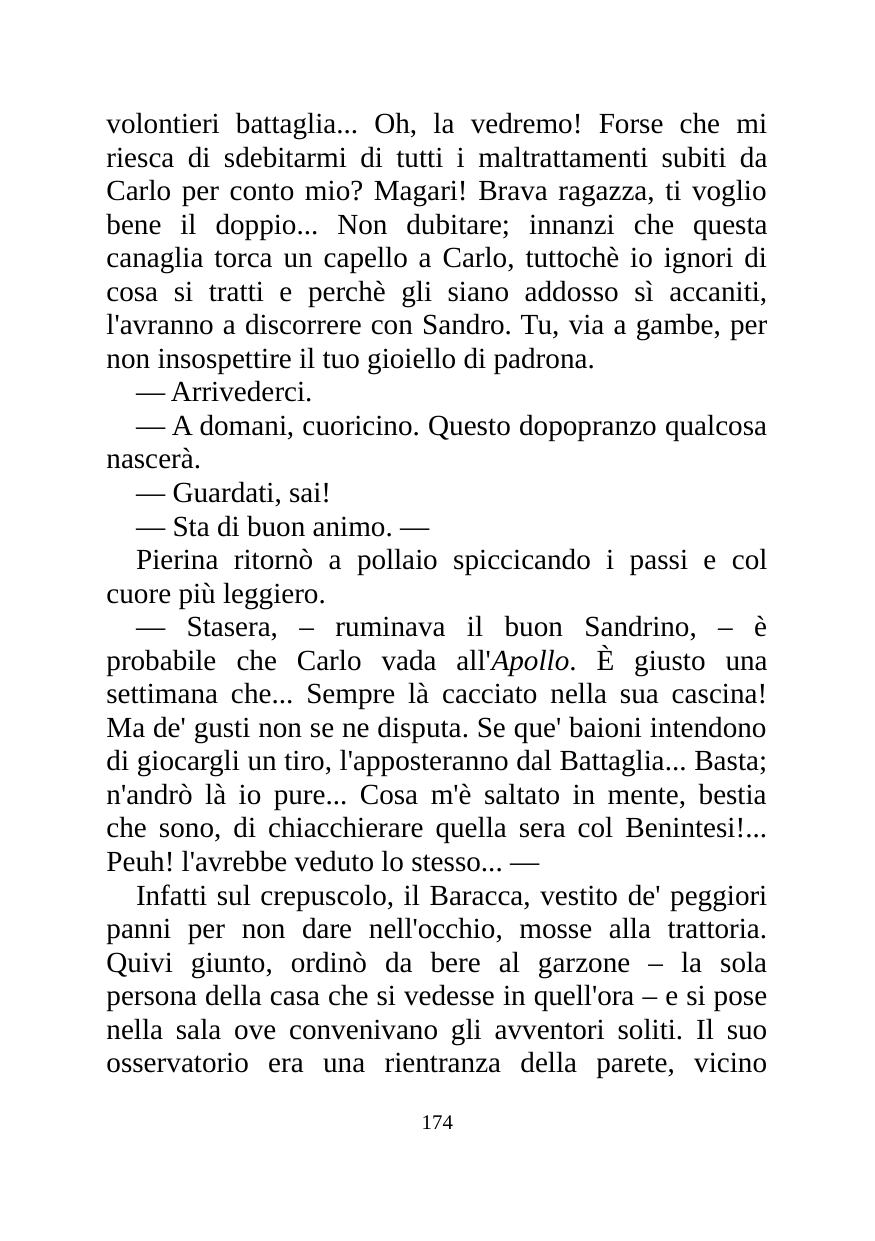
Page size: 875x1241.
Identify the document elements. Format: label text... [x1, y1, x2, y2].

text — Arrivederci. [106, 374, 768, 408]
text volontieri battaglia... Oh, la vedremo! Forse che mi riesca di sdebitarmi di tutti i maltrattamenti subiti da Carlo per conto mio? Magari! Brava ragazza, ti voglio bene il doppio... Non dubitare; innanzi che questa canaglia torca un capello a Carlo, tuttochè io ignori di cosa si tratti e perchè gli siano addosso sì accaniti, l'avranno a discorrere con Sandro. Tu, via a gambe, per non insospettire il tuo gioiello di padrona. [106, 106, 768, 374]
text Infatti sul crepuscolo, il Baracca, vestito de' peggiori panni per non dare nell'occhio, mosse alla trattoria. Quivi giunto, ordinò da bere al garzone – la sola persona della casa che si vedesse in quell'ora – e si pose nella sala ove convenivano gli avventori soliti. Il suo osservatorio era una rientranza della parete, vicino [106, 878, 768, 1079]
text — A domani, cuoricino. Questo dopopranzo qualcosa nascerà. [106, 408, 768, 475]
text — Sta di buon animo. — [106, 509, 768, 542]
text — Stasera, – ruminava il buon Sandrino, – è probabile che Carlo vada all'Apollo. È giusto una settimana che... Sempre là cacciato nella sua cascina! Ma de' gusti non se ne disputa. Se que' baioni intendono di giocargli un tiro, l'apposteranno dal Battaglia... Basta; n'andrò là io pure... Cosa m'è saltato in mente, bestia che sono, di chiacchierare quella sera col Benintesi!... Peuh! l'avrebbe veduto lo stesso... — [106, 609, 768, 878]
text Pierina ritornò a pollaio spiccicando i passi e col cuore più leggiero. [106, 542, 768, 609]
text — Guardati, sai! [106, 475, 768, 509]
